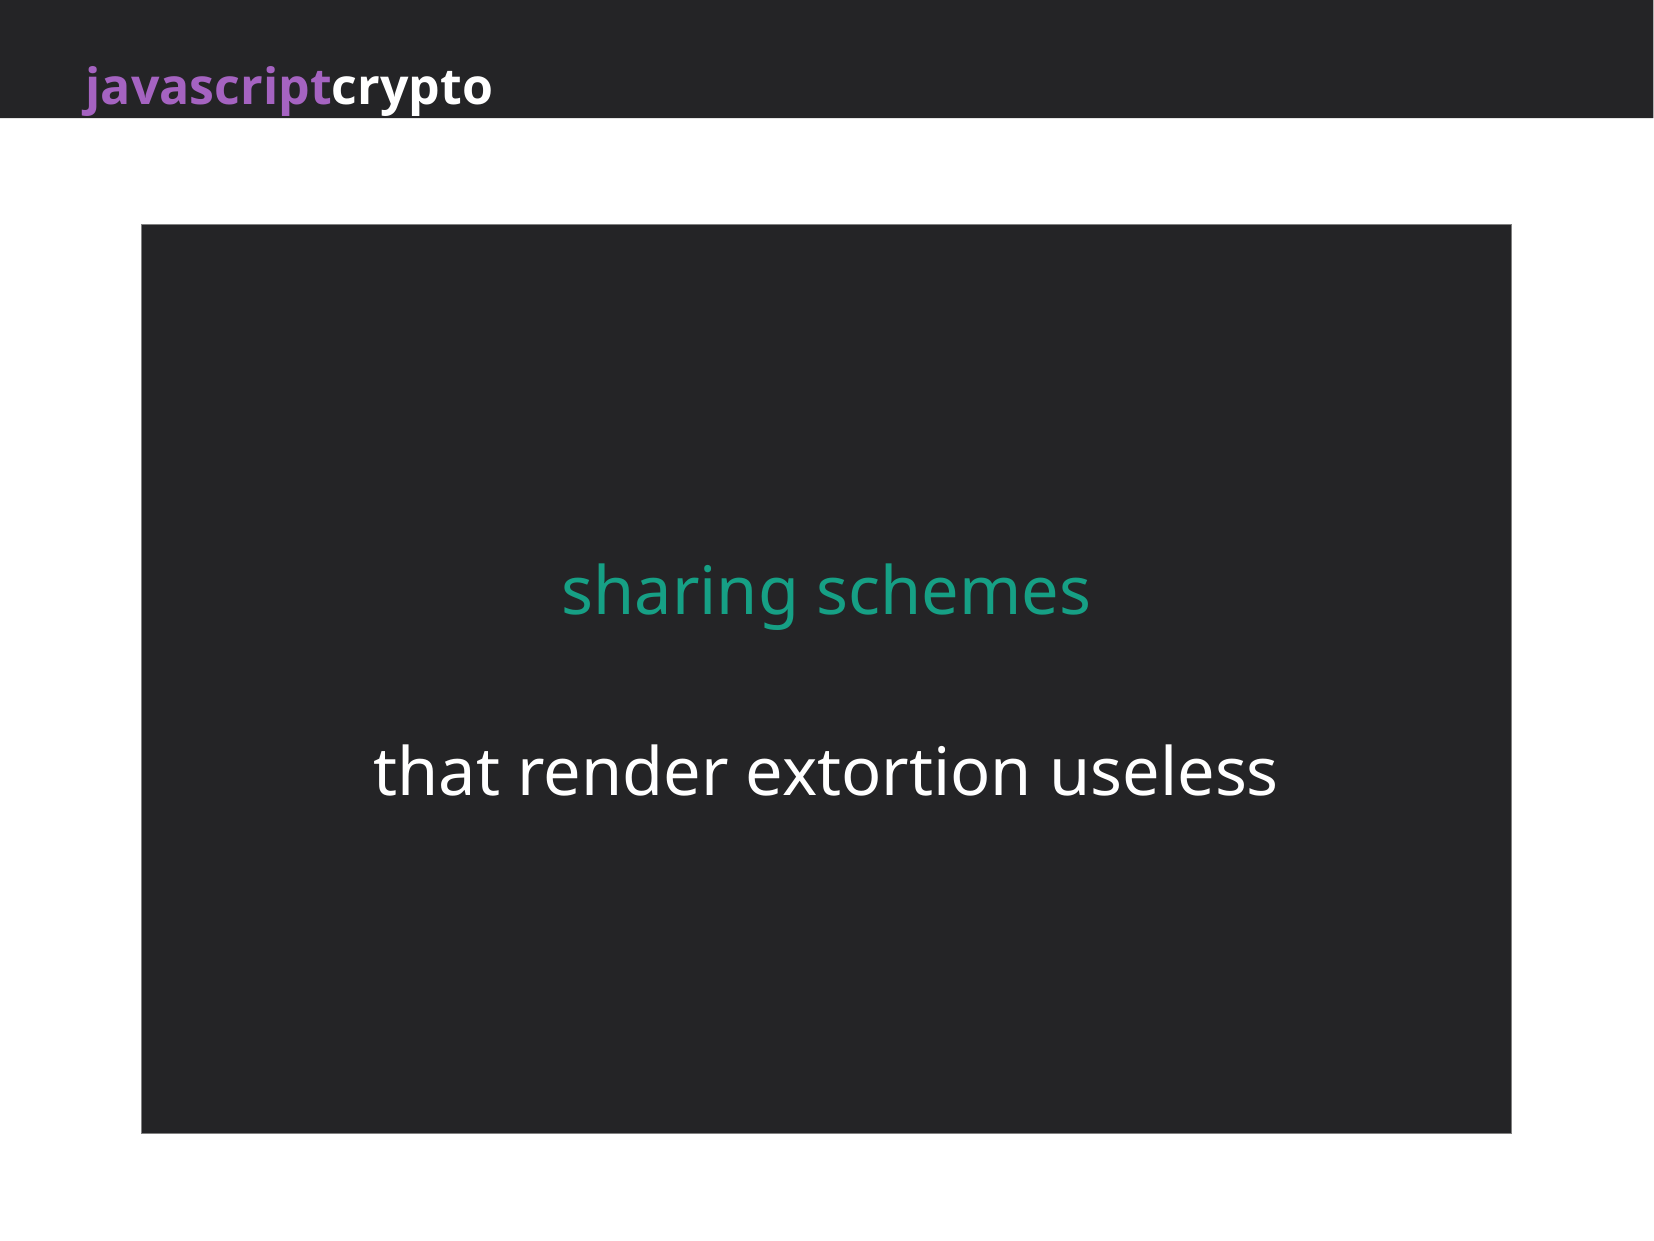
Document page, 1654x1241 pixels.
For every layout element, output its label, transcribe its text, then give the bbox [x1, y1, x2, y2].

text_box [165, 531, 1441, 1087]
text_box [0, 0, 1654, 119]
text_box sharing schemes that render extortion useless [141, 224, 1512, 1134]
text_box javascriptcrypto [70, 43, 544, 119]
